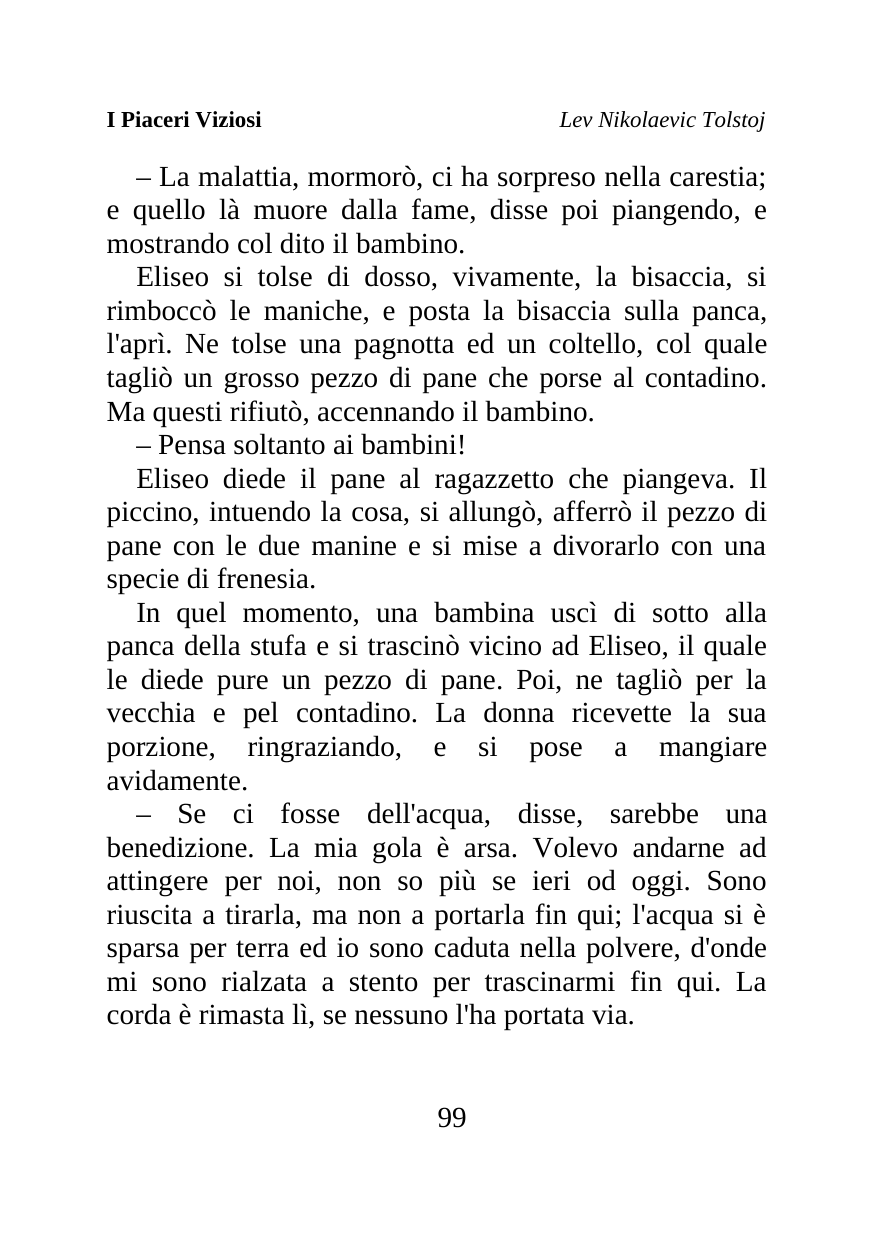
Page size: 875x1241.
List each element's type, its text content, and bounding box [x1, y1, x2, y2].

text Eliseo si tolse di dosso, vivamente, la bisaccia, si rimboccò le maniche, e posta la bisaccia sulla panca, l'aprì. Ne tolse una pagnotta ed un coltello, col quale tagliò un grosso pezzo di pane che porse al contadino. Ma questi rifiutò, accennando il bambino. [106, 259, 768, 427]
text In quel momento, una bambina uscì di sotto alla panca della stufa e si trascinò vicino ad Eliseo, il quale le diede pure un pezzo di pane. Poi, ne tagliò per la vecchia e pel contadino. La donna ricevette la sua porzione, ringraziando, e si pose a mangiare avidamente. [106, 595, 768, 796]
text Eliseo diede il pane al ragazzetto che piangeva. Il piccino, intuendo la cosa, si allungò, afferrò il pezzo di pane con le due manine e si mise a divorarlo con una specie di frenesia. [106, 461, 768, 595]
text – Pensa soltanto ai bambini! [106, 427, 768, 461]
text – La malattia, mormorò, ci ha sorpreso nella carestia; e quello là muore dalla fame, disse poi piangendo, e mostrando col dito il bambino. [106, 159, 768, 259]
text – Se ci fosse dell'acqua, disse, sarebbe una benedizione. La mia gola è arsa. Volevo andarne ad attingere per noi, non so più se ieri od oggi. Sono riuscita a tirarla, ma non a portarla fin qui; l'acqua si è sparsa per terra ed io sono caduta nella polvere, d'onde mi sono rialzata a stento per trascinarmi fin qui. La corda è rimasta lì, se nessuno l'ha portata via. [106, 796, 768, 1031]
